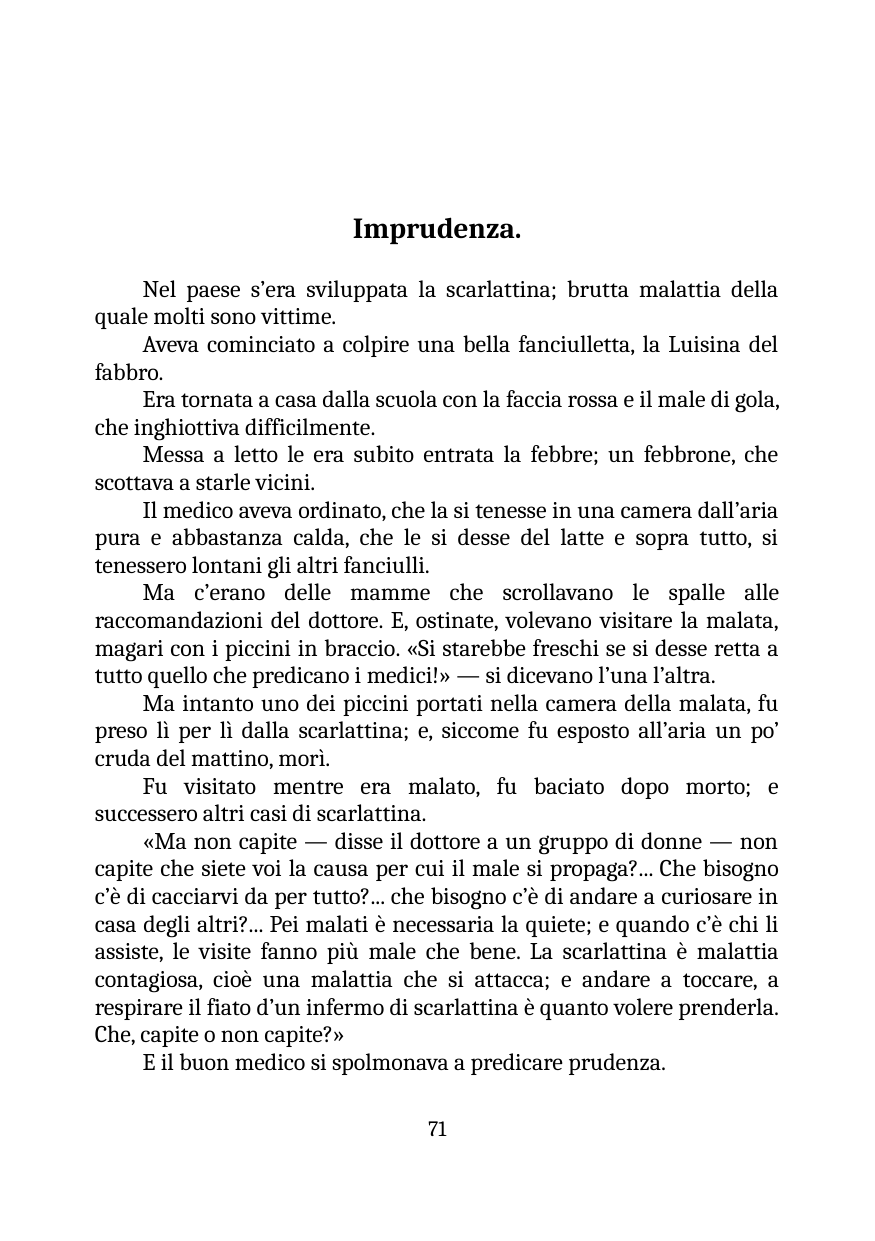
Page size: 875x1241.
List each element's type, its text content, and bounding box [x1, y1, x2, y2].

text Aveva cominciato a colpire una bella fanciulletta, la Luisina del fabbro. [94, 331, 779, 386]
text Il medico aveva ordinato, che la si tenesse in una camera dall’aria pura e abbastanza calda, che le si desse del latte e sopra tutto, si tenessero lontani gli altri fanciulli. [94, 496, 779, 579]
text Fu visitato mentre era malato, fu baciato dopo morto; e successero altri casi di scarlattina. [94, 772, 779, 828]
text «Ma non capite — disse il dottore a un gruppo di donne — non capite che siete voi la causa per cui il male si propaga?... Che bisogno c’è di cacciarvi da per tutto?... che bisogno c’è di andare a curiosare in casa degli altri?... Pei malati è necessaria la quiete; e quando c’è chi li assiste, le visite fanno più male che bene. La scarlattina è malattia contagiosa, cioè una malattia che si attacca; e andare a toccare, a respirare il fiato d’un infermo di scarlattina è quanto volere prenderla. Che, capite o non capite?» [94, 828, 779, 1048]
text Era tornata a casa dalla scuola con la faccia rossa e il male di gola, che inghiottiva difficilmente. [94, 386, 779, 441]
text Messa a letto le era subito entrata la febbre; un febbrone, che scottava a starle vicini. [94, 441, 779, 496]
subtitle Imprudenza. [94, 213, 779, 246]
text Ma c’erano delle mamme che scrollavano le spalle alle raccomandazioni del dottore. E, ostinate, volevano visitare la malata, magari con i piccini in braccio. «Si starebbe freschi se si desse retta a tutto quello che predicano i medici!» — si dicevano l’una l’altra. [94, 579, 779, 690]
text Nel paese s’era sviluppata la scarlattina; brutta malattia della quale molti sono vittime. [94, 276, 779, 331]
text E il buon medico si spolmonava a predicare prudenza. [94, 1048, 779, 1076]
text Ma intanto uno dei piccini portati nella camera della malata, fu preso lì per lì dalla scarlattina; e, siccome fu esposto all’aria un po’ cruda del mattino, morì. [94, 690, 779, 772]
